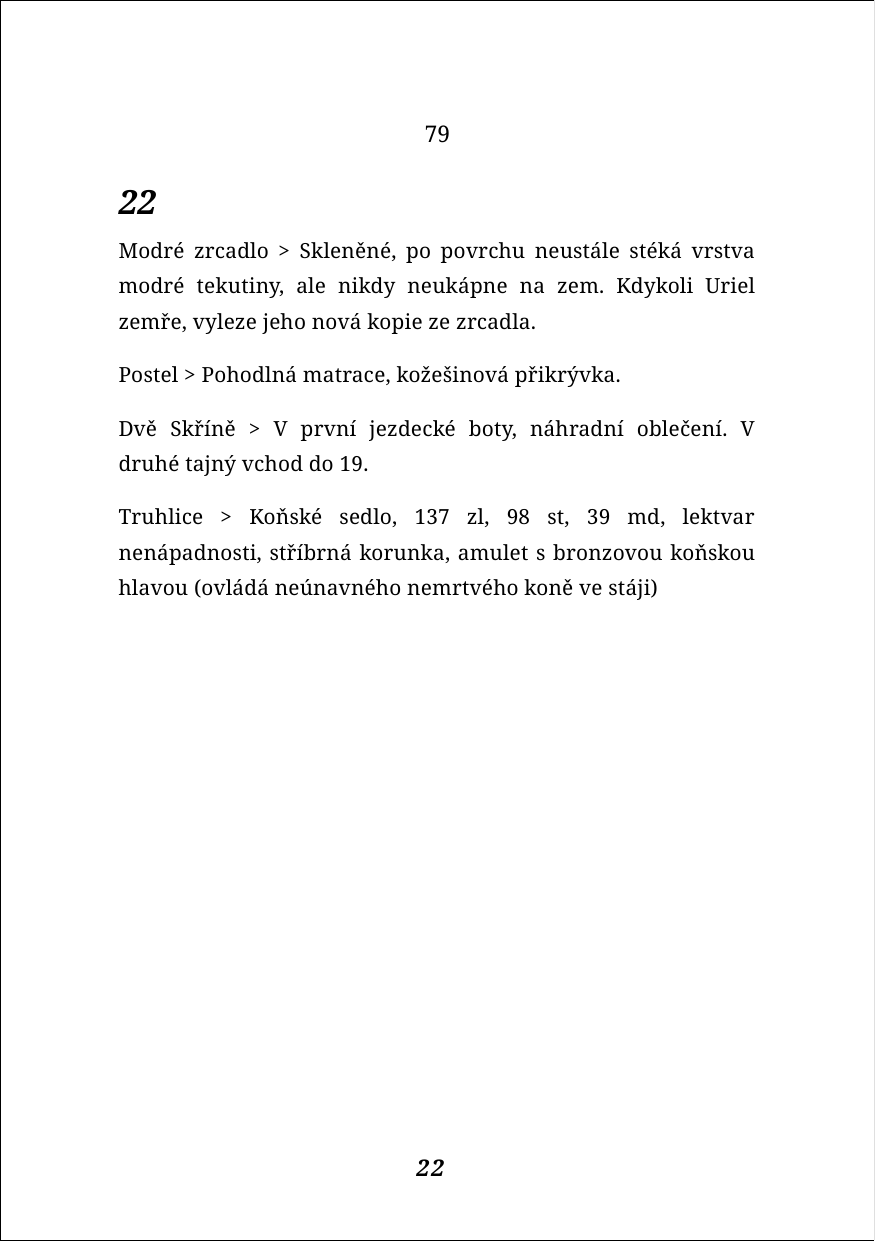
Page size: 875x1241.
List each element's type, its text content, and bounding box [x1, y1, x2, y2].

text Dvě Skříně > V první jezdecké boty, náhradní oblečení. V druhé tajný vchod do 19. [118, 414, 756, 478]
text Truhlice > Koňské sedlo, 137 zl, 98 st, 39 md, lektvar nenápadnosti, stříbrná korunka, amulet s bronzovou koňskou hlavou (ovládá neúnavného nemrtvého koně ve stáji) [118, 502, 756, 602]
text Postel > Pohodlná matrace, kožešinová přikrývka. [118, 360, 756, 389]
text Modré zrcadlo > Skleněné, po povrchu neustále stéká vrstva modré tekutiny, ale nikdy neukápne na zem. Kdykoli Uriel zemře, vyleze jeho nová kopie ze zrcadla. [118, 236, 756, 336]
subtitle 22 [118, 179, 756, 224]
